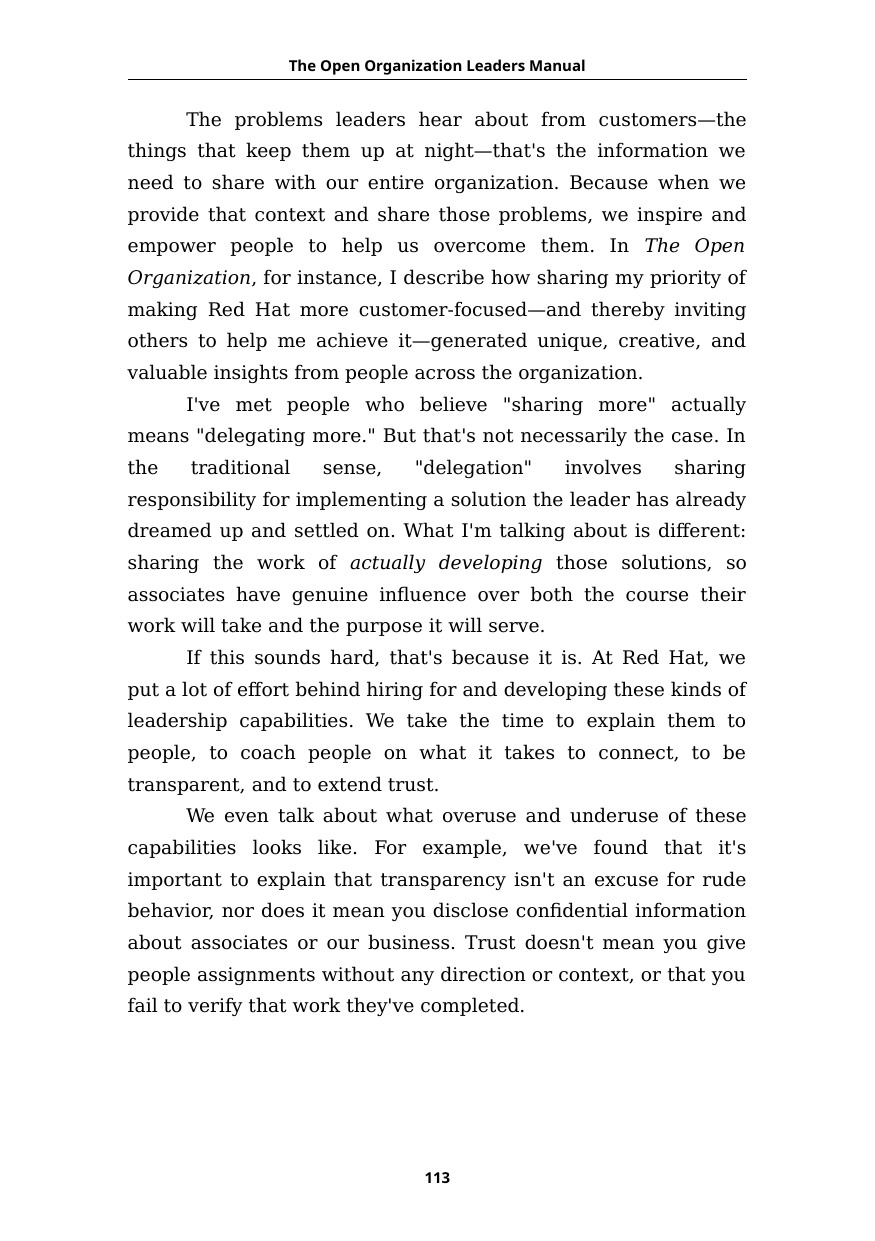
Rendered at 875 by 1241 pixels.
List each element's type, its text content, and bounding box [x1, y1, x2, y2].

text The problems leaders hear about from customers—the things that keep them up at night—that's the information we need to share with our entire organization. Because when we provide that context and share those problems, we inspire and empower people to help us overcome them. In The Open Organization, for instance, I describe how sharing my priority of making Red Hat more customer-focused—and thereby inviting others to help me achieve it—generated unique, creative, and valuable insights from people across the organization. [127, 109, 747, 384]
text We even talk about what overuse and underuse of these capabilities looks like. For example, we've found that it's important to explain that transparency isn't an excuse for rude behavior, nor does it mean you disclose confidential information about associates or our business. Trust doesn't mean you give people assignments without any direction or context, or that you fail to verify that work they've completed. [127, 805, 747, 1017]
text If this sounds hard, that's because it is. At Red Hat, we put a lot of effort behind hiring for and developing these kinds of leadership capabilities. We take the time to explain them to people, to coach people on what it takes to connect, to be transparent, and to extend trust. [127, 647, 747, 796]
text I've met people who believe "sharing more" actually means "delegating more." But that's not necessarily the case. In the traditional sense, "delegation" involves sharing responsibility for implementing a solution the leader has already dreamed up and settled on. What I'm talking about is different: sharing the work of actually developing those solutions, so associates have genuine influence over both the course their work will take and the purpose it will serve. [127, 394, 747, 637]
